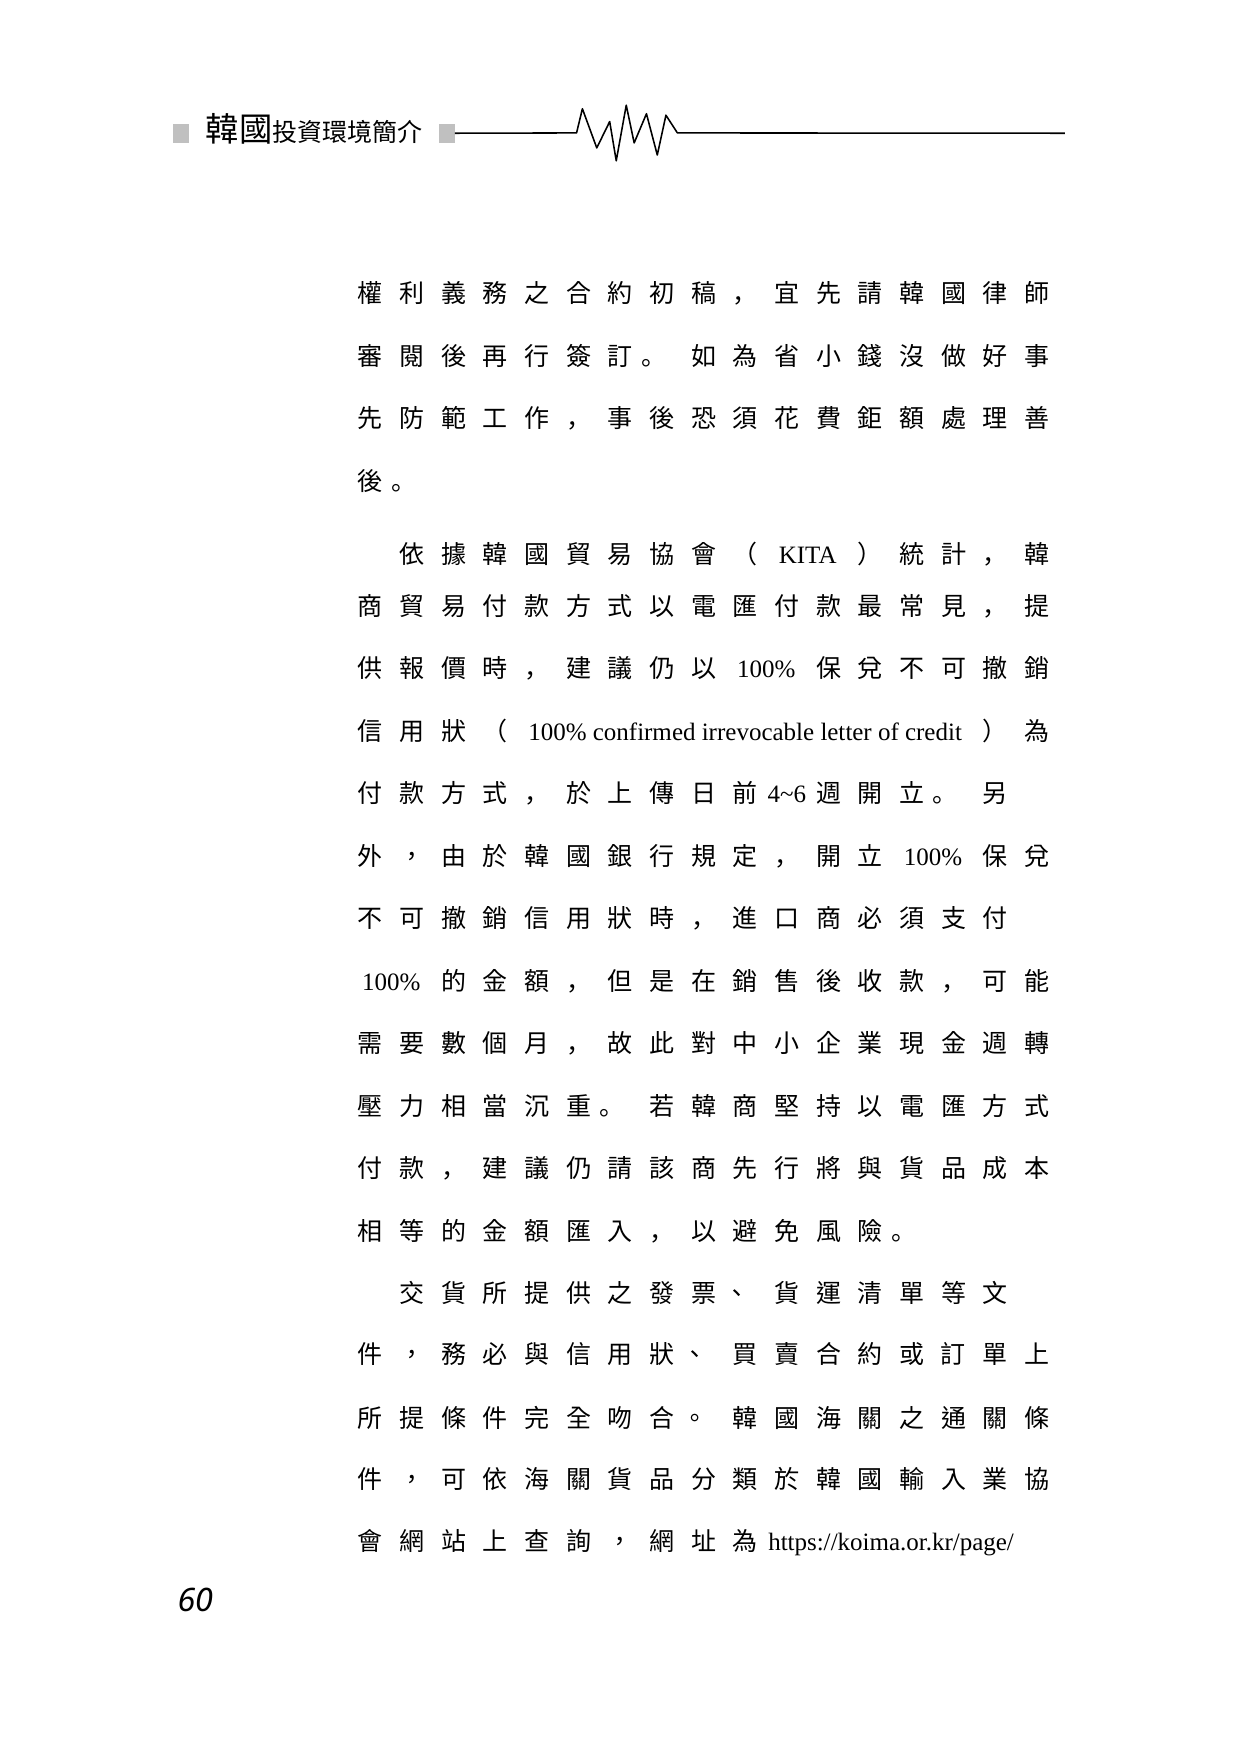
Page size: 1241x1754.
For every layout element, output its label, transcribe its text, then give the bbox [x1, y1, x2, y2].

text 交貨所提供之發票、貨運清單等文件，務必與信用狀、買賣合約或訂單上所提條件完全吻合。韓國海關之通關條件，可依海關貨品分類於韓國輸入業協會網站上查詢，網址為https://koima.or.kr/page/ [330, 1250, 1058, 1563]
text 依據韓國貿易協會（KITA）統計，韓商貿易付款方式以電匯付款最常見，提供報價時，建議仍以100%保兌不可撤銷信用狀（100% confirmed irrevocable letter of credit）為付款方式，於上傳日前4~6週開立。另外，由於韓國銀行規定，開立100%保兌不可撤銷信用狀時，進口商必須支付100%的金額，但是在銷售後收款，可能需要數個月，故此對中小企業現金週轉壓力相當沉重。若韓商堅持以電匯方式付款，建議仍請該商先行將與貨品成本相等的金額匯入，以避免風險。 [330, 500, 1058, 1250]
text 權利義務之合約初稿，宜先請韓國律師審閱後再行簽訂。如為省小錢沒做好事先防範工作，事後恐須花費鉅額處理善後。 [330, 250, 1058, 500]
